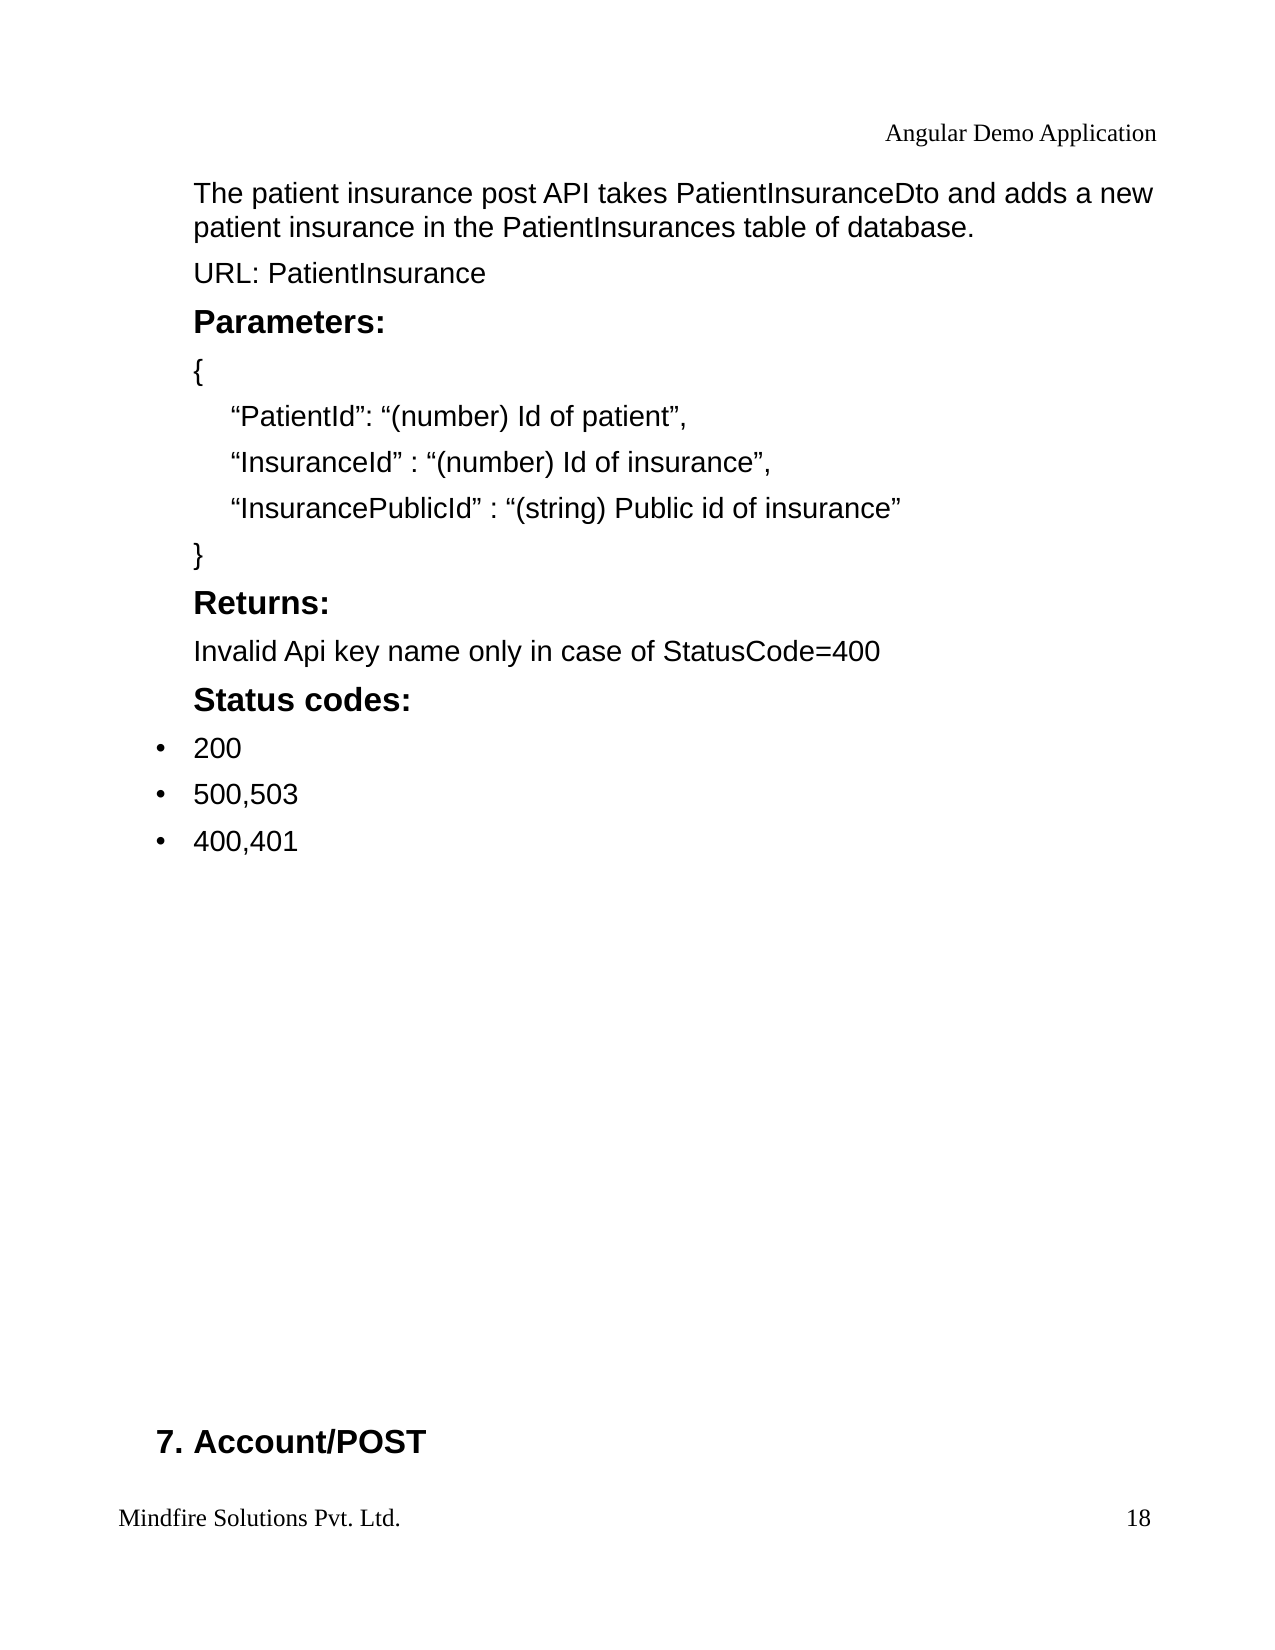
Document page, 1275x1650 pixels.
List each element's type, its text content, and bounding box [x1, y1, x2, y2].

list URL: PatientInsurance [156, 256, 1157, 289]
list } [156, 537, 1157, 571]
list Account/POST [156, 1422, 1157, 1461]
list “PatientId”: “(number) Id of patient”, [193, 399, 1157, 432]
list “InsurancePublicId” : “(string) Public id of insurance” [193, 491, 1157, 524]
list 500,503 [156, 777, 1157, 811]
list Returns: [156, 583, 1157, 622]
list 200 [156, 731, 1157, 765]
list Status codes: [156, 680, 1157, 718]
list { [156, 353, 1157, 386]
list “InsuranceId” : “(number) Id of insurance”, [193, 445, 1157, 478]
list The patient insurance post API takes PatientInsuranceDto and adds a new patient insurance in the PatientInsurances table of database. [156, 176, 1157, 243]
list 400,401 [156, 823, 1157, 857]
list Parameters: [156, 302, 1157, 340]
list Invalid Api key name only in case of StatusCode=400 [156, 634, 1157, 668]
